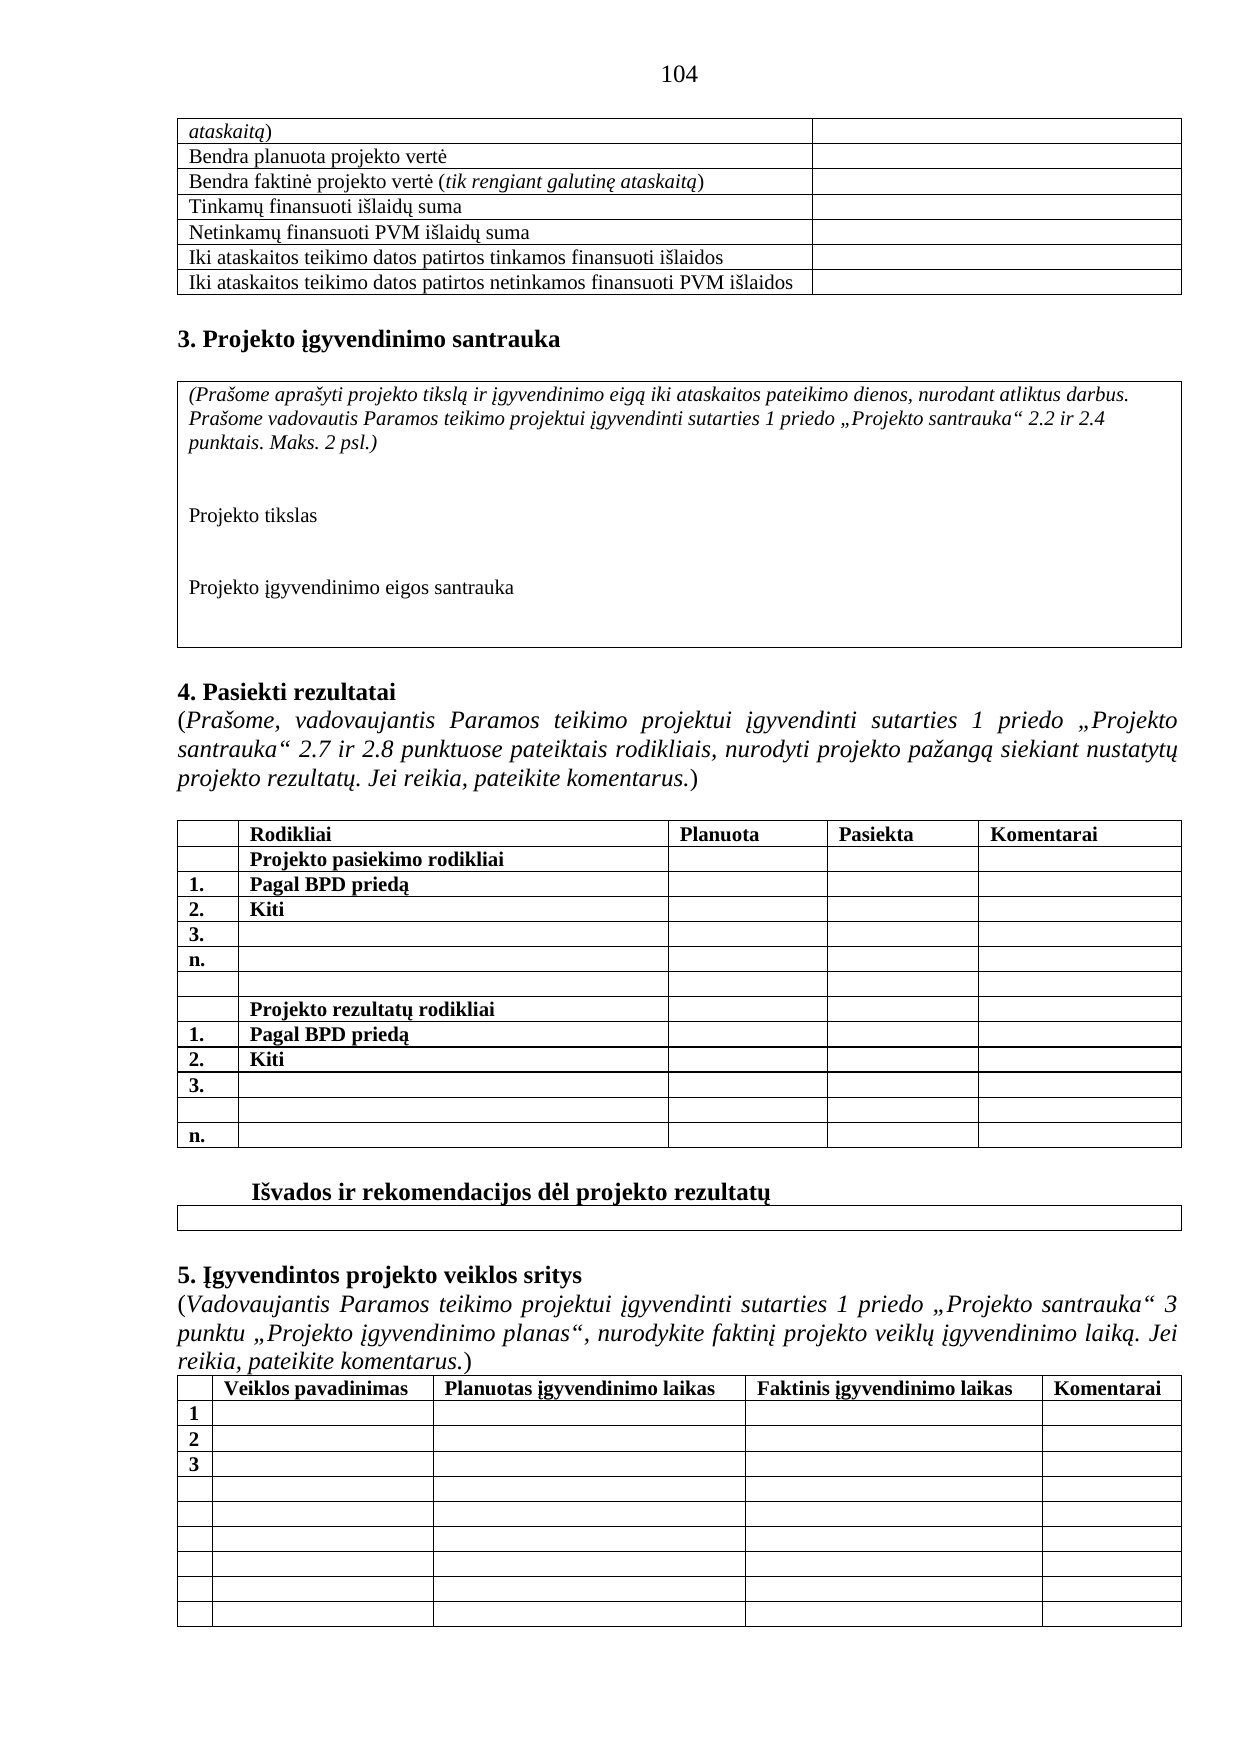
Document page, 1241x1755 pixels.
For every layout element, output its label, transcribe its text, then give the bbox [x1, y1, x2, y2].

table_cell [746, 1401, 1042, 1425]
table_cell [979, 922, 1181, 946]
table_cell ataskaitą) [178, 119, 812, 143]
table_cell [669, 1048, 827, 1071]
table_cell Kiti [239, 1048, 668, 1071]
table_cell [239, 1073, 668, 1097]
table_cell 2 [178, 1426, 212, 1451]
table_cell [213, 1426, 433, 1451]
table_cell [239, 1123, 668, 1147]
table_cell [746, 1502, 1042, 1526]
table_header Pasiekta [828, 821, 978, 846]
table_cell [434, 1452, 745, 1476]
table_header Veiklos pavadinimas [213, 1376, 433, 1400]
table_cell [979, 972, 1181, 996]
table_cell [746, 1527, 1042, 1551]
table_cell [434, 1602, 745, 1626]
table_cell [213, 1401, 433, 1425]
table_cell [813, 245, 1181, 269]
table_cell [669, 872, 827, 896]
table_cell [828, 1048, 978, 1071]
table_cell Bendra faktinė projekto vertė (tik rengiant galutinę ataskaitą) [178, 169, 812, 193]
table_cell [178, 1527, 212, 1551]
table_cell [213, 1502, 433, 1526]
table_cell [213, 1577, 433, 1601]
table_cell 1. [178, 1022, 238, 1046]
table_header Faktinis įgyvendinimo laikas [746, 1376, 1042, 1400]
table_cell [746, 1577, 1042, 1601]
table_cell [1043, 1477, 1181, 1501]
table_cell [434, 1527, 745, 1551]
table_cell [979, 872, 1181, 896]
table_cell [979, 1073, 1181, 1097]
table_cell [813, 169, 1181, 193]
table_cell [813, 195, 1181, 218]
table_cell Netinkamų finansuoti PVM išlaidų suma [178, 220, 812, 244]
text (Prašome, vadovaujantis Paramos teikimo projektui įgyvendinti sutarties 1 priedo „Projekto santrauka“ 2.7 ir 2.8 punktuose pateiktais rodikliais, nurodyti projekto pažangą siekiant nustatytų projekto rezultatų. Jei reikia, pateikite komentarus.) [177, 705, 1181, 792]
table_header [178, 1206, 1181, 1230]
table_cell [178, 1602, 212, 1626]
table_cell [813, 119, 1181, 143]
table_cell [178, 1577, 212, 1601]
table_cell [828, 1073, 978, 1097]
table_cell [239, 972, 668, 996]
table_cell [178, 847, 238, 871]
table_cell [828, 897, 978, 921]
table_cell [434, 1552, 745, 1576]
table_cell [1043, 1527, 1181, 1551]
table_cell [979, 1123, 1181, 1147]
table_cell [434, 1426, 745, 1451]
table_cell Projekto rezultatų rodikliai [239, 997, 668, 1021]
table_cell [434, 1401, 745, 1425]
table_cell Kiti [239, 897, 668, 921]
table_cell [828, 1123, 978, 1147]
table_cell [178, 1098, 238, 1122]
table_cell [1043, 1602, 1181, 1626]
table_cell 1 [178, 1401, 212, 1425]
table_cell [239, 922, 668, 946]
table_cell [669, 922, 827, 946]
table_cell [178, 1552, 212, 1576]
table_cell [669, 1098, 827, 1122]
table_cell [669, 947, 827, 971]
table_cell [239, 947, 668, 971]
text 3. Projekto įgyvendinimo santrauka [177, 324, 1181, 352]
table_cell [213, 1477, 433, 1501]
table_header [178, 821, 238, 846]
table_cell [746, 1477, 1042, 1501]
table_cell [669, 1123, 827, 1147]
table_cell [813, 270, 1181, 294]
table_cell [1043, 1502, 1181, 1526]
table_cell [1043, 1426, 1181, 1451]
table_cell [828, 1022, 978, 1046]
table_cell 3. [178, 922, 238, 946]
table_cell 3 [178, 1452, 212, 1476]
table_cell [828, 847, 978, 871]
table_cell [669, 897, 827, 921]
table_cell [828, 997, 978, 1021]
table_cell n. [178, 1123, 238, 1147]
table_cell [746, 1602, 1042, 1626]
table_cell 1. [178, 872, 238, 896]
table_cell [828, 1098, 978, 1122]
table_cell [813, 220, 1181, 244]
table_cell [979, 997, 1181, 1021]
table_header Komentarai [979, 821, 1181, 846]
table_header [178, 1376, 212, 1400]
table_cell [434, 1577, 745, 1601]
table_header Planuotas įgyvendinimo laikas [434, 1376, 745, 1400]
table_cell [213, 1452, 433, 1476]
table_cell [1043, 1552, 1181, 1576]
table_cell [178, 1502, 212, 1526]
text (Vadovaujantis Paramos teikimo projektui įgyvendinti sutarties 1 priedo „Projekto santrauka“ 3 punktu „Projekto įgyvendinimo planas“, nurodykite faktinį projekto veiklų įgyvendinimo laiką. Jei reikia, pateikite komentarus.) [177, 1289, 1181, 1375]
table_cell Pagal BPD priedą [239, 872, 668, 896]
table_cell [213, 1527, 433, 1551]
table_cell Pagal BPD priedą [239, 1022, 668, 1046]
table_cell 3. [178, 1073, 238, 1097]
text 4. Pasiekti rezultatai [177, 677, 1181, 705]
table_cell [828, 972, 978, 996]
table_cell [669, 1022, 827, 1046]
table_cell [979, 1098, 1181, 1122]
table_cell [1043, 1452, 1181, 1476]
table_cell Iki ataskaitos teikimo datos patirtos netinkamos finansuoti PVM išlaidos [178, 270, 812, 294]
table_cell [669, 997, 827, 1021]
table_cell Tinkamų finansuoti išlaidų suma [178, 195, 812, 218]
table_cell [669, 972, 827, 996]
table_cell Iki ataskaitos teikimo datos patirtos tinkamos finansuoti išlaidos [178, 245, 812, 269]
table_cell [178, 997, 238, 1021]
table_header Planuota [669, 821, 827, 846]
table_cell [746, 1452, 1042, 1476]
table_cell [813, 144, 1181, 168]
table_cell [434, 1502, 745, 1526]
table_cell [669, 1073, 827, 1097]
table_cell 2. [178, 1048, 238, 1071]
table_cell [669, 847, 827, 871]
table_header Komentarai [1043, 1376, 1181, 1400]
table_cell [828, 872, 978, 896]
text 5. Įgyvendintos projekto veiklos sritys [177, 1260, 1181, 1289]
table_cell [746, 1426, 1042, 1451]
table_cell [979, 947, 1181, 971]
table_cell [213, 1552, 433, 1576]
table_cell [178, 1477, 212, 1501]
table_cell 2. [178, 897, 238, 921]
table_cell [979, 897, 1181, 921]
table_cell [979, 1048, 1181, 1071]
table_cell [979, 1022, 1181, 1046]
table_cell [828, 922, 978, 946]
table_cell [1043, 1401, 1181, 1425]
table_cell [979, 847, 1181, 871]
table_header Rodikliai [239, 821, 668, 846]
table_cell Bendra planuota projekto vertė [178, 144, 812, 168]
table_cell [1043, 1577, 1181, 1601]
table_header (Prašome aprašyti projekto tikslą ir įgyvendinimo eigą iki ataskaitos pateikimo dienos, nurodant atliktus darbus. Prašome vadovautis Paramos teikimo projektui įgyvendinti sutarties 1 priedo „Projekto santrauka“ 2.2 ir 2.4 punktais. Maks. 2 psl.) Projekto tikslas Projekto įgyvendinimo eigos santrauka [178, 382, 1181, 647]
table_cell [746, 1552, 1042, 1576]
table_cell n. [178, 947, 238, 971]
table_cell [213, 1602, 433, 1626]
table_cell [178, 972, 238, 996]
text Išvados ir rekomendacijos dėl projekto rezultatų [177, 1177, 1181, 1205]
table_cell [828, 947, 978, 971]
table_cell [434, 1477, 745, 1501]
table_cell Projekto pasiekimo rodikliai [239, 847, 668, 871]
table_cell [239, 1098, 668, 1122]
